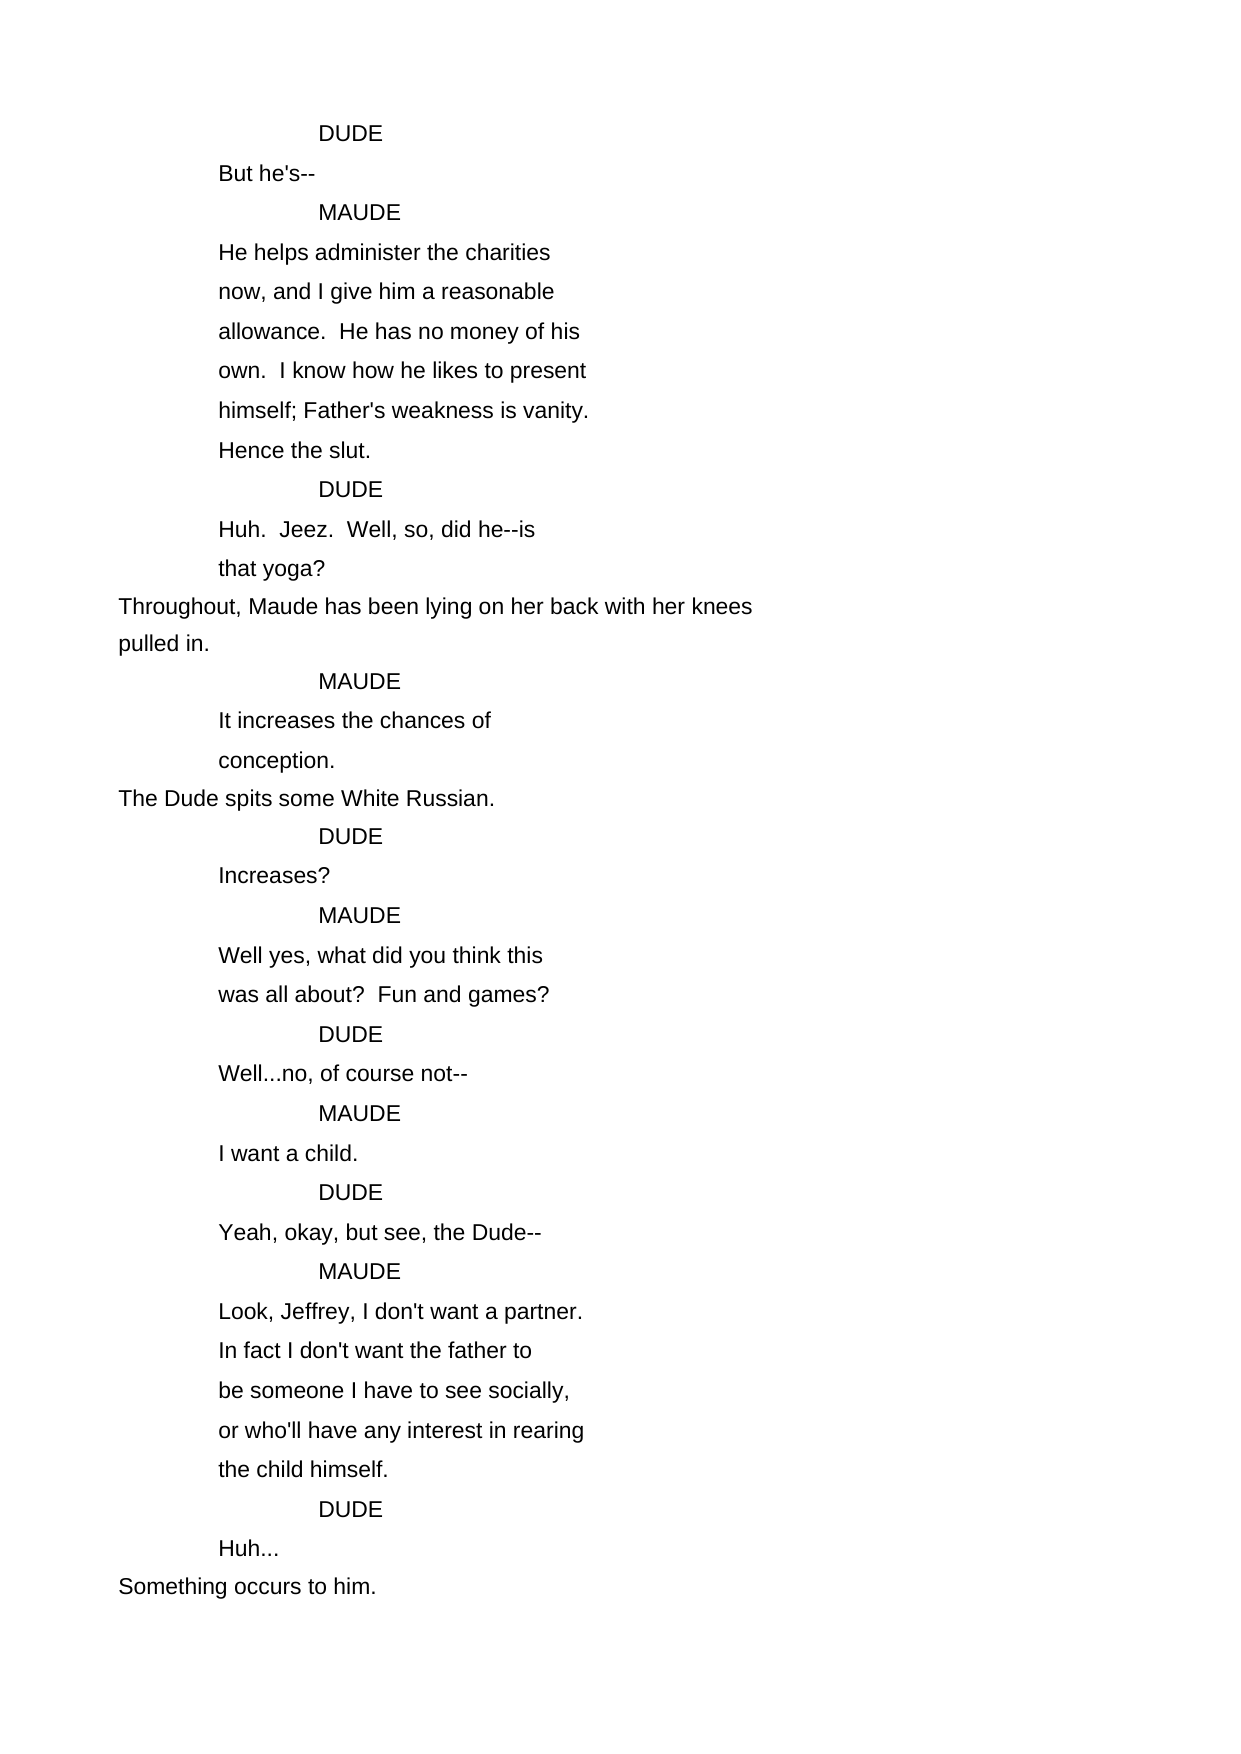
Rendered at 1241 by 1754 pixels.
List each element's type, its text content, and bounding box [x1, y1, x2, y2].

text be someone I have to see socially, [118, 1375, 1122, 1404]
text The Dude spits some White Russian. [118, 784, 1122, 811]
text DUDE [118, 1177, 1122, 1206]
text Look, Jeffrey, I don't want a partner. [118, 1296, 1122, 1325]
text that yoga? [118, 553, 1122, 582]
text DUDE [118, 1019, 1122, 1048]
text Yeah, okay, but see, the Dude-- [118, 1217, 1122, 1246]
text DUDE [118, 1494, 1122, 1523]
text own. I know how he likes to present [118, 356, 1122, 384]
text DUDE [118, 474, 1122, 503]
text MAUDE [118, 666, 1122, 694]
text I want a child. [118, 1138, 1122, 1166]
text He helps administer the charities [118, 237, 1122, 266]
text conception. [118, 745, 1122, 774]
text Increases? [118, 861, 1122, 889]
text Throughout, Maude has been lying on her back with her knees [118, 593, 1122, 619]
text DUDE [118, 821, 1122, 850]
text Well yes, what did you think this [118, 940, 1122, 968]
text Something occurs to him. [118, 1573, 1122, 1599]
text pulled in. [118, 629, 1122, 656]
text Huh... [118, 1533, 1122, 1562]
text now, and I give him a reasonable [118, 276, 1122, 305]
text Well...no, of course not-- [118, 1058, 1122, 1087]
text was all about? Fun and games? [118, 979, 1122, 1008]
text allowance. He has no money of his [118, 316, 1122, 345]
text MAUDE [118, 1256, 1122, 1285]
text or who'll have any interest in rearing [118, 1415, 1122, 1443]
text MAUDE [118, 1098, 1122, 1127]
text In fact I don't want the father to [118, 1336, 1122, 1364]
text himself; Father's weakness is vanity. [118, 395, 1122, 424]
text Hence the slut. [118, 435, 1122, 463]
text the child himself. [118, 1454, 1122, 1483]
text It increases the chances of [118, 705, 1122, 734]
text MAUDE [118, 197, 1122, 226]
text But he's-- [118, 158, 1122, 186]
text DUDE [118, 118, 1122, 147]
text Huh. Jeez. Well, so, did he--is [118, 514, 1122, 543]
text MAUDE [118, 900, 1122, 929]
